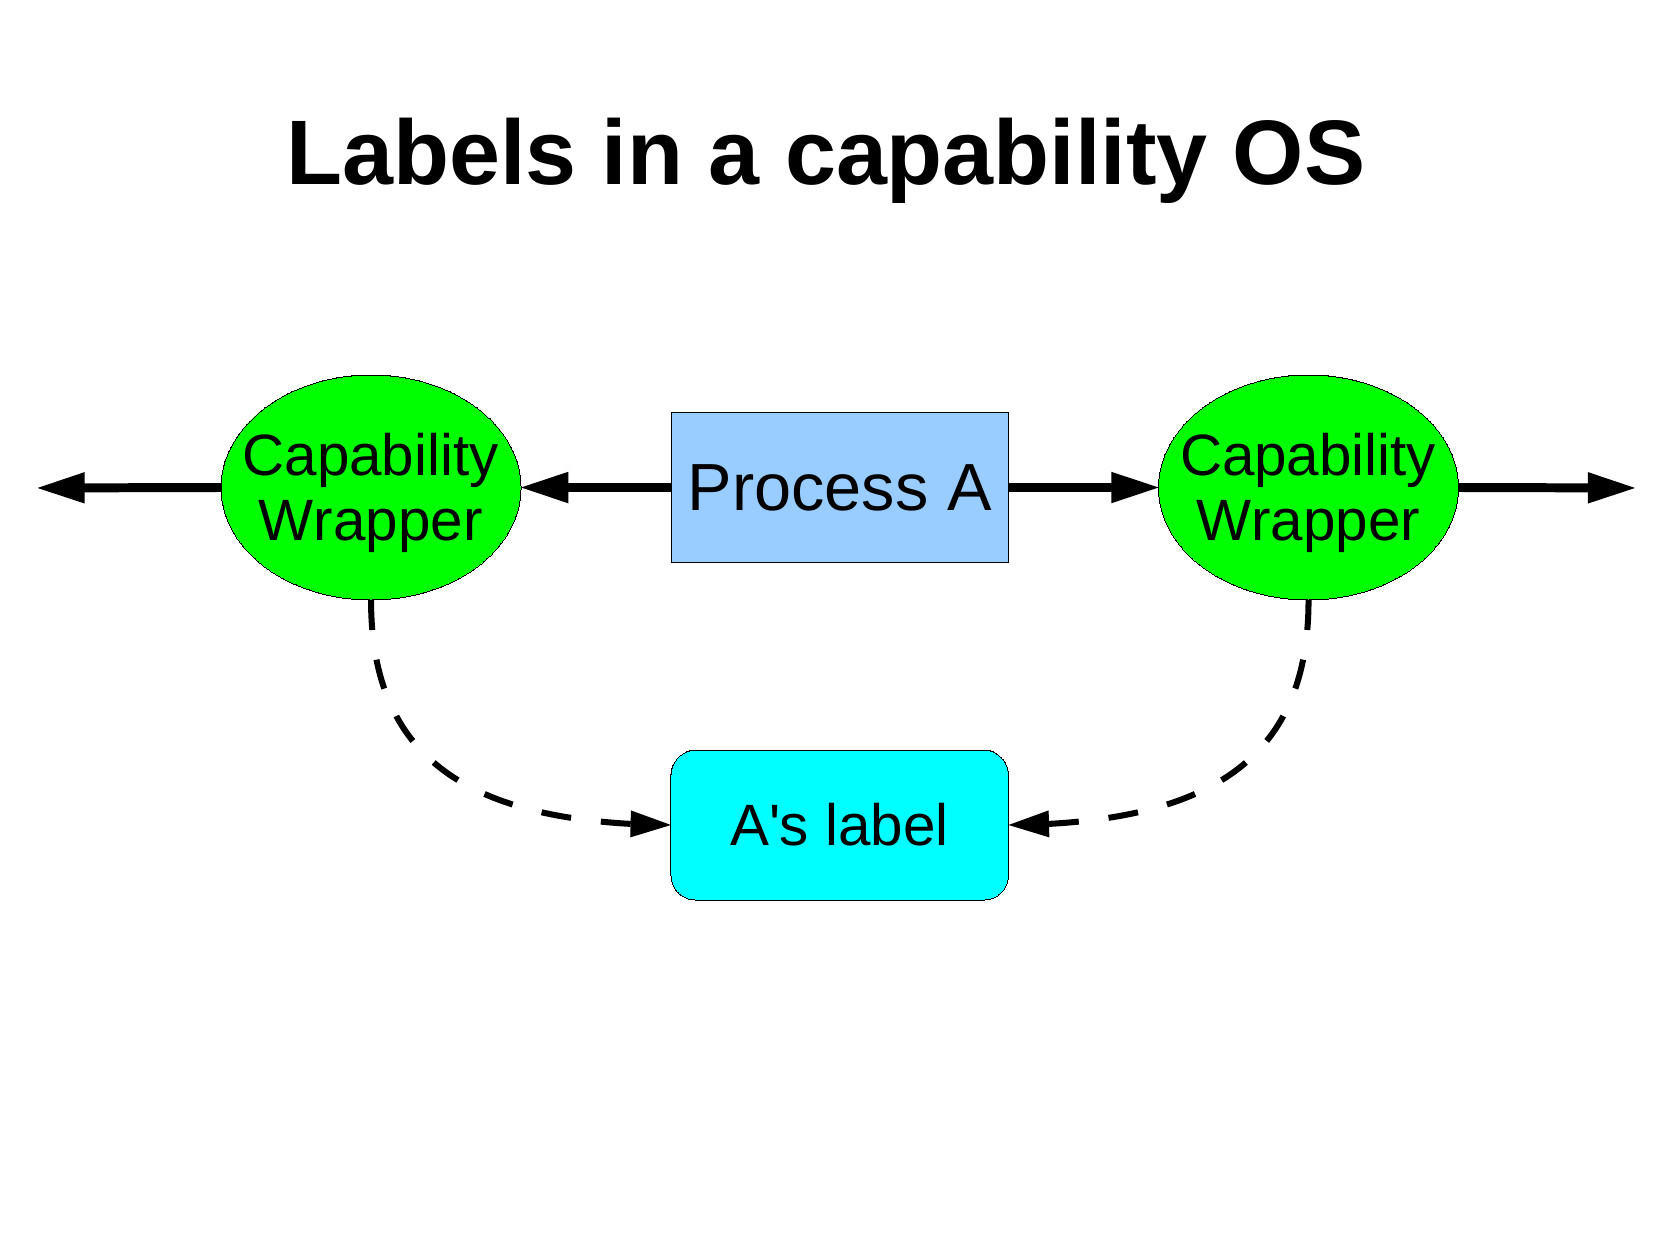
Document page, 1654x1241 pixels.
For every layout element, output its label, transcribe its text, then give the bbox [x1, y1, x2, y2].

text_box Capability Wrapper [1158, 375, 1459, 600]
text_box Capability Wrapper [221, 375, 522, 600]
title Labels in a capability OS [82, 49, 1571, 257]
text_box A's label [670, 750, 1009, 901]
text_box Process A [671, 412, 1009, 563]
